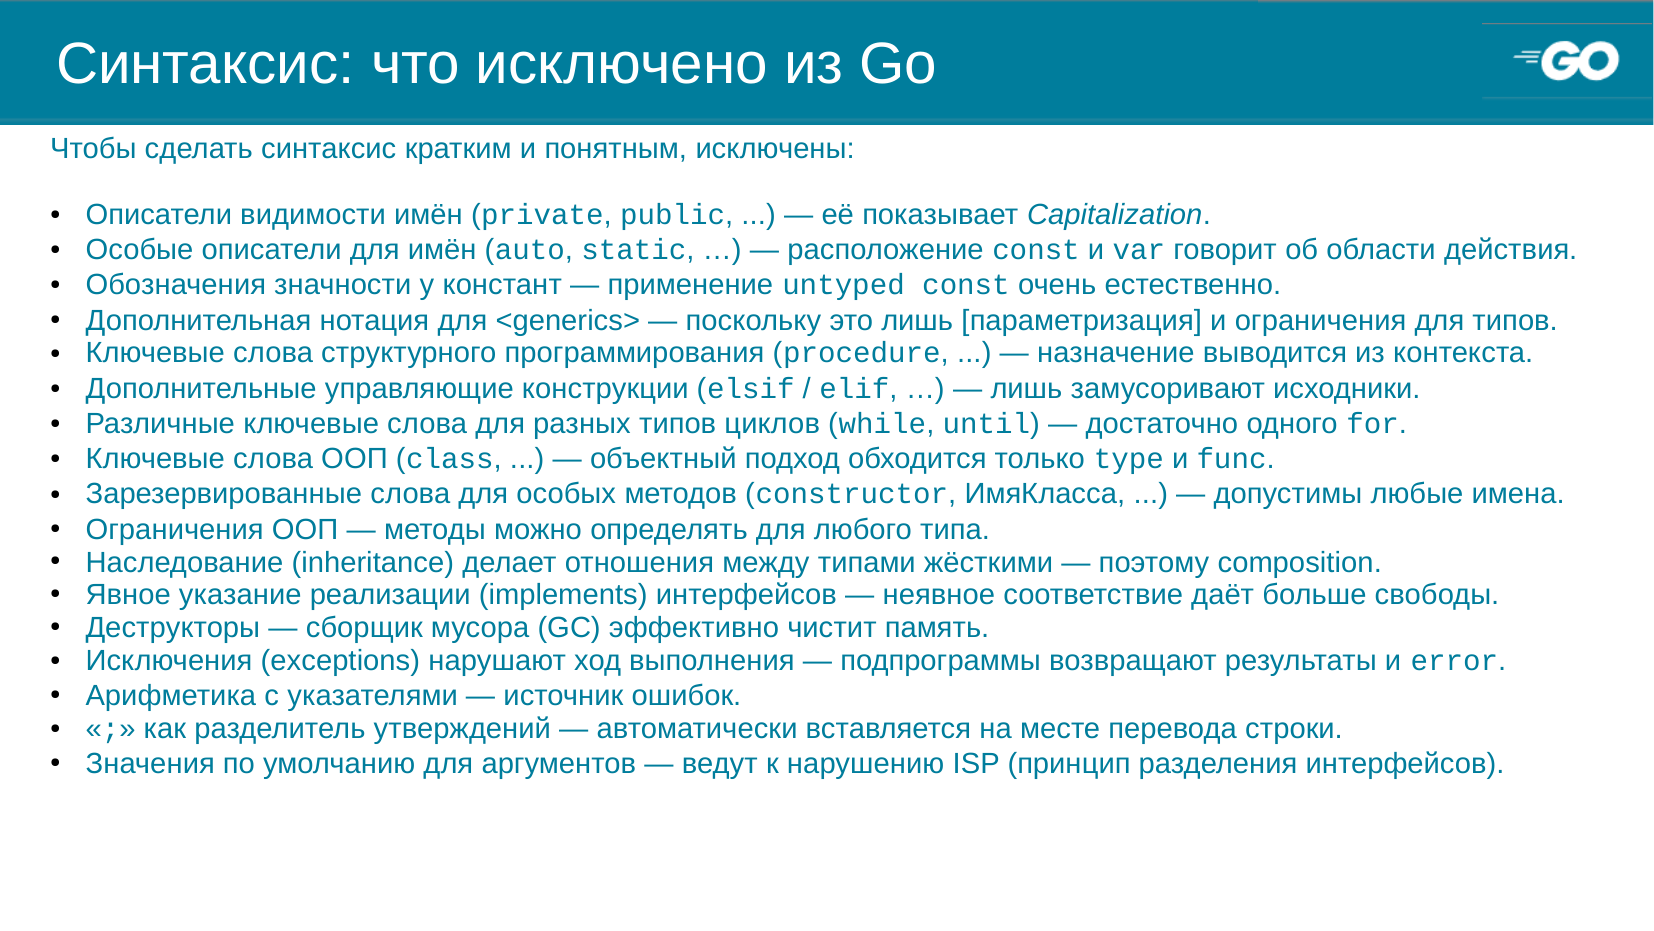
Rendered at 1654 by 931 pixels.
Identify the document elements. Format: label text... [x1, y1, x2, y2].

text_box Синтаксис: что исключено из Go [41, 23, 1495, 104]
picture [1542, 41, 1619, 81]
text_box Чтобы сделать синтаксис кратким и понятным, исключены: Описатели видимости имён (private, public, ...) — её показывает Capitalization. Особые описатели для имён (auto, static, …) — расположение const и var говорит об области действия. Обозначения значности у констант — применение untyped const очень естественно. Дополнительная нотация для <generics> — поскольку это лишь [параметризация] и ограничения для типов. Ключевые слова структурного программирования (procedure, ...) — назначение выводится из контекста. Дополнительные управляющие конструкции (elsif / elif, …) — лишь замусоривают исходники. Различные ключевые слова для разных типов циклов (while, until) — достаточно одного for. Ключевые слова ООП (class, ...) — объектный подход обходится только type и func. Зарезервированные слова для особых методов (constructor, ИмяКласса, ...) — допустимы любые имена. Ограничения ООП — методы можно определять для любого типа. Наследование (inheritance) делает отношения между типами жёсткими — поэтому composition. Явное указание реализации (implements) интерфейсов — неявное соответствие даёт больше свободы. Деструкторы — сборщик мусора (GC) эффективно чистит память. Исключения (exceptions) нарушают ход выполнения — подпрограммы возвращают результаты и error. Арифметика с указателями — источник ошибок. «;» как разделитель утверждений — автоматически вставляется на месте перевода строки. Значения по умолчанию для аргументов — ведут к нарушению ISP (принцип разделения интерфейсов). [35, 124, 1619, 886]
